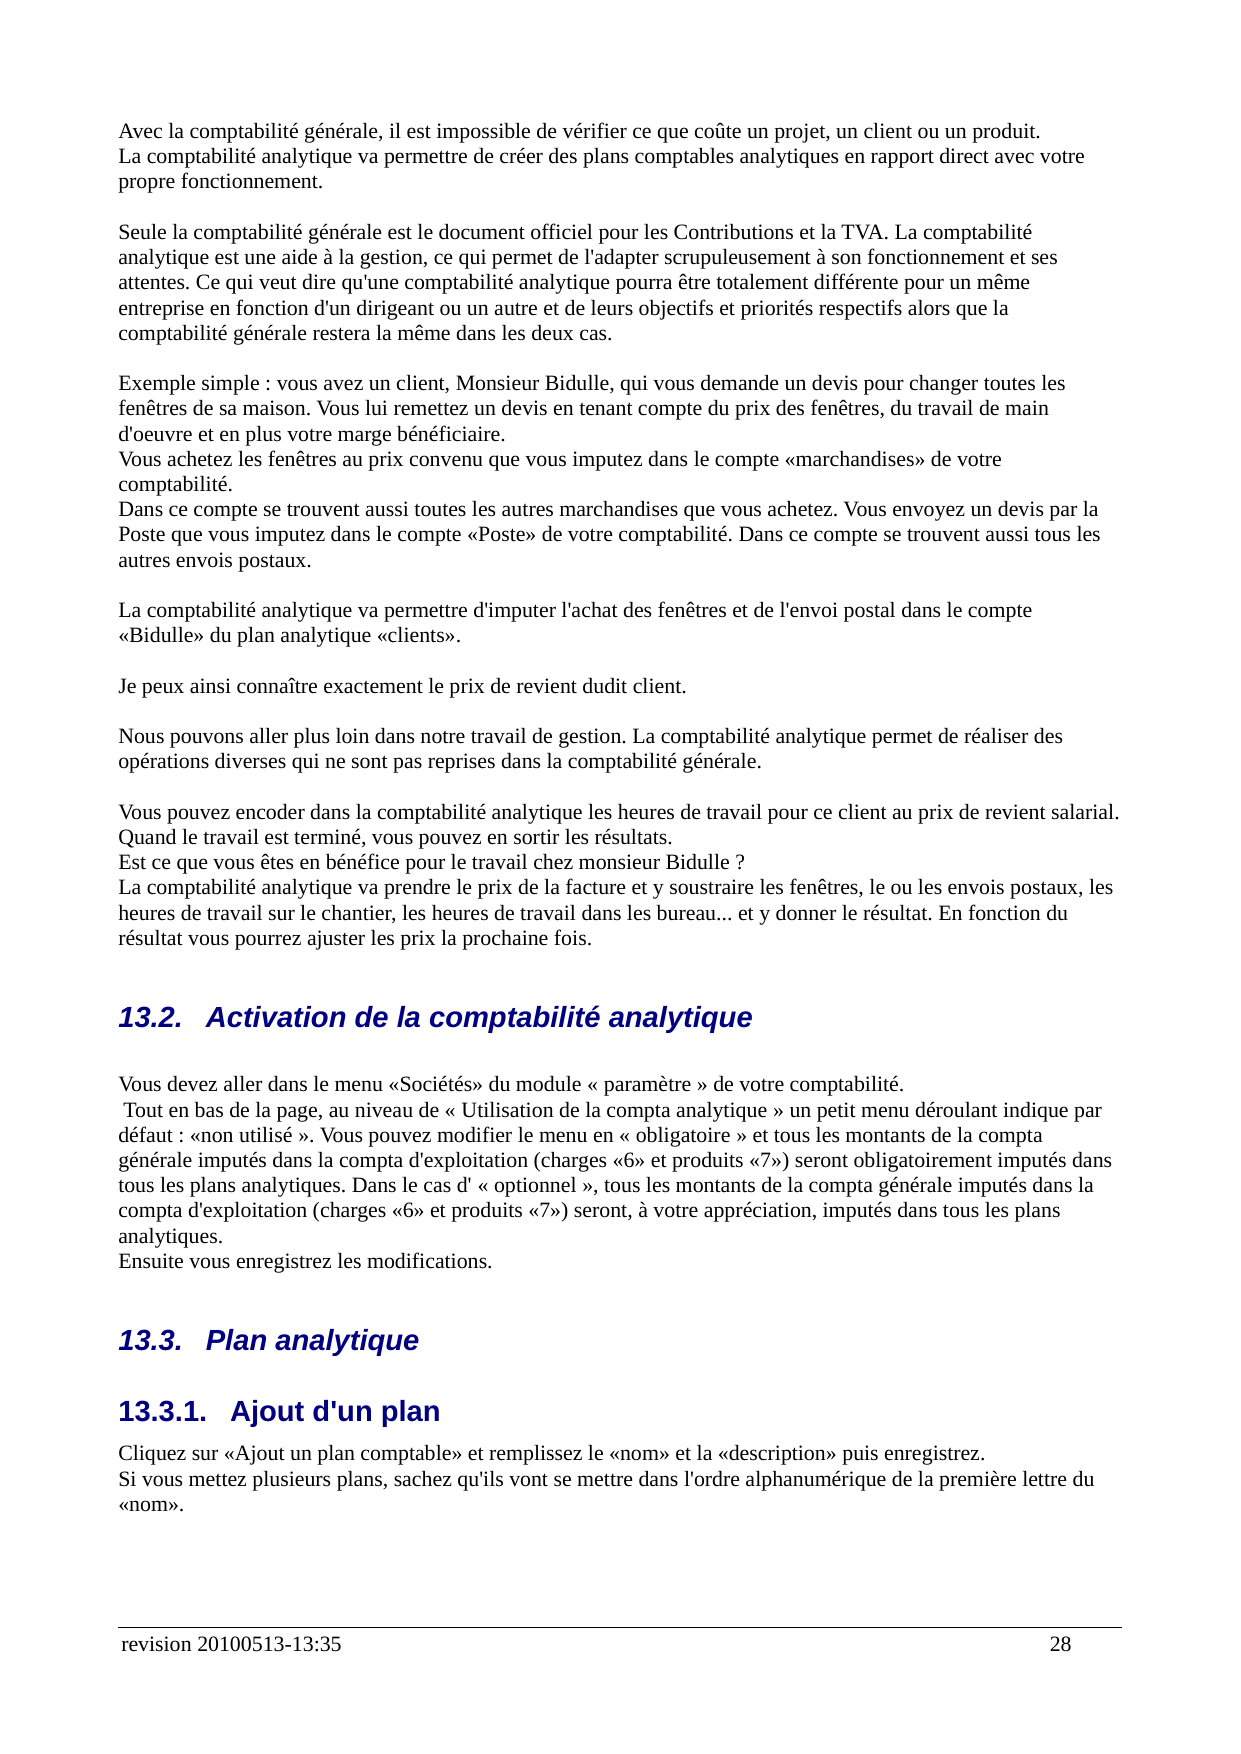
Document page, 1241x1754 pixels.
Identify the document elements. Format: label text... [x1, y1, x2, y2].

subtitle Plan analytique [118, 1323, 1122, 1357]
text Si vous mettez plusieurs plans, sachez qu'ils vont se mettre dans l'ordre alphanumérique de la première lettre du «nom». [118, 1466, 1122, 1516]
text Vous devez aller dans le menu «Sociétés» du module « paramètre » de votre comptabilité. [118, 1071, 1122, 1097]
text Je peux ainsi connaître exactement le prix de revient dudit client. [118, 673, 1122, 698]
text Ensuite vous enregistrez les modifications. [118, 1248, 1122, 1273]
text Vous pouvez encoder dans la comptabilité analytique les heures de travail pour ce client au prix de revient salarial. Quand le travail est terminé, vous pouvez en sortir les résultats. [118, 799, 1122, 849]
text Avec la comptabilité générale, il est impossible de vérifier ce que coûte un projet, un client ou un produit. [118, 118, 1122, 143]
text La comptabilité analytique va permettre de créer des plans comptables analytiques en rapport direct avec votre propre fonctionnement. [118, 143, 1122, 194]
subtitle Ajout d'un plan [118, 1394, 1122, 1428]
subtitle Activation de la comptabilité analytique [118, 1000, 1122, 1034]
text Dans ce compte se trouvent aussi toutes les autres marchandises que vous achetez. Vous envoyez un devis par la Poste que vous imputez dans le compte «Poste» de votre comptabilité. Dans ce compte se trouvent aussi tous les autres envois postaux. [118, 496, 1122, 572]
text Seule la comptabilité générale est le document officiel pour les Contributions et la TVA. La comptabilité analytique est une aide à la gestion, ce qui permet de l'adapter scrupuleusement à son fonctionnement et ses attentes. Ce qui veut dire qu'une comptabilité analytique pourra être totalement différente pour un même entreprise en fonction d'un dirigeant ou un autre et de leurs objectifs et priorités respectifs alors que la comptabilité générale restera la même dans les deux cas. [118, 219, 1122, 345]
text Nous pouvons aller plus loin dans notre travail de gestion. La comptabilité analytique permet de réaliser des opérations diverses qui ne sont pas reprises dans la comptabilité générale. [118, 723, 1122, 773]
text La comptabilité analytique va permettre d'imputer l'achat des fenêtres et de l'envoi postal dans le compte «Bidulle» du plan analytique «clients». [118, 597, 1122, 647]
text Tout en bas de la page, au niveau de « Utilisation de la compta analytique » un petit menu déroulant indique par défaut : «non utilisé ». Vous pouvez modifier le menu en « obligatoire » et tous les montants de la compta générale imputés dans la compta d'exploitation (charges «6» et produits «7») seront obligatoirement imputés dans tous les plans analytiques. Dans le cas d' « optionnel », tous les montants de la compta générale imputés dans la compta d'exploitation (charges «6» et produits «7») seront, à votre appréciation, imputés dans tous les plans analytiques. [118, 1097, 1122, 1248]
text La comptabilité analytique va prendre le prix de la facture et y soustraire les fenêtres, le ou les envois postaux, les heures de travail sur le chantier, les heures de travail dans les bureau... et y donner le résultat. En fonction du résultat vous pourrez ajuster les prix la prochaine fois. [118, 874, 1122, 950]
text Cliquez sur «Ajout un plan comptable» et remplissez le «nom» et la «description» puis enregistrez. [118, 1440, 1122, 1466]
text Exemple simple : vous avez un client, Monsieur Bidulle, qui vous demande un devis pour changer toutes les fenêtres de sa maison. Vous lui remettez un devis en tenant compte du prix des fenêtres, du travail de main d'oeuvre et en plus votre marge bénéficiaire. [118, 370, 1122, 446]
text Est ce que vous êtes en bénéfice pour le travail chez monsieur Bidulle ? [118, 849, 1122, 874]
text Vous achetez les fenêtres au prix convenu que vous imputez dans le compte «marchandises» de votre comptabilité. [118, 446, 1122, 496]
